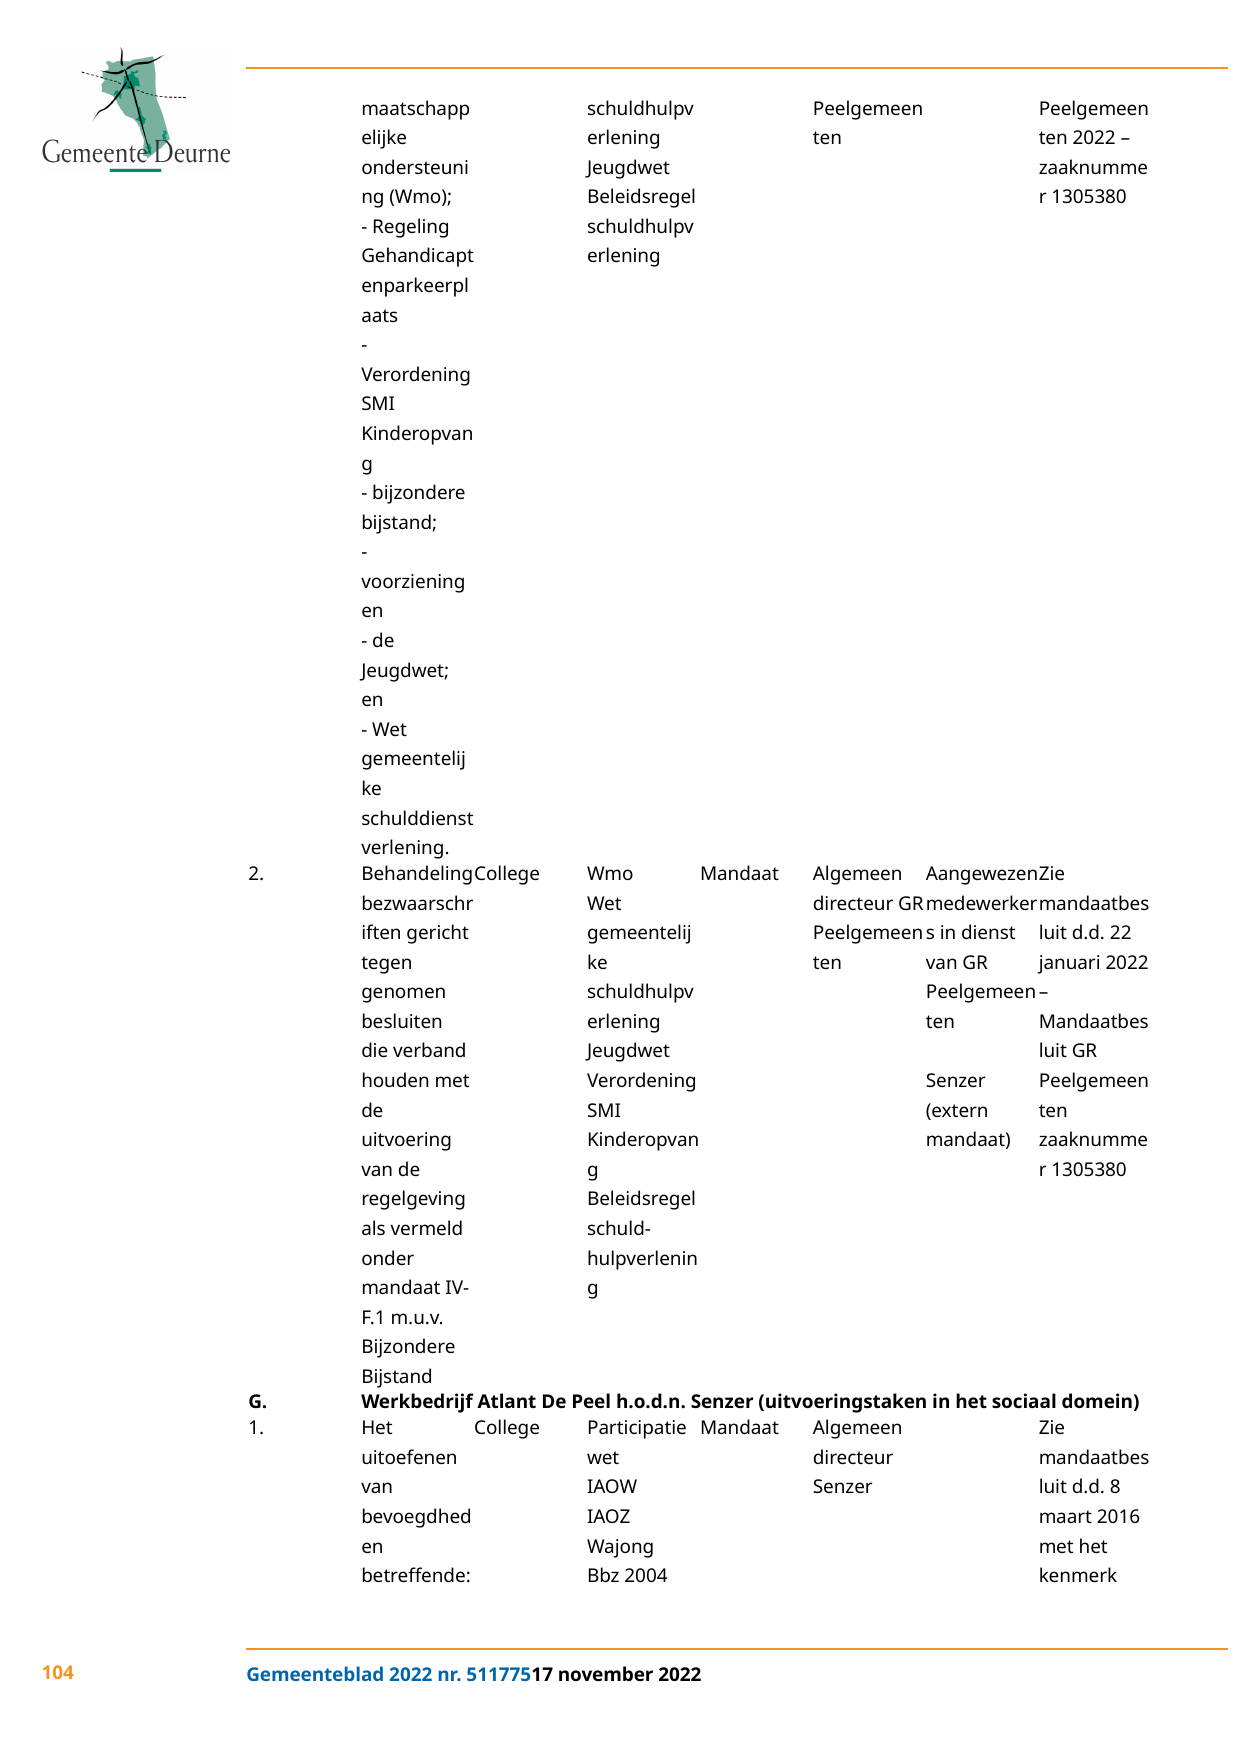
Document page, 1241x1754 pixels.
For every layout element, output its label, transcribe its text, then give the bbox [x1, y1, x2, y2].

table_cell College [474, 1415, 587, 1588]
table_cell schuldhulpverlening Jeugdwet Beleidsregel schuldhulpverlening [587, 95, 700, 860]
table_cell Werkbedrijf Atlant De Peel h.o.d.n. Senzer (uitvoeringstaken in het sociaal domein) [361, 1389, 1152, 1414]
table_cell Peelgemeenten 2022 – zaaknummer 1305380 [1039, 95, 1152, 860]
table_cell Algemeen directeur Senzer [813, 1415, 926, 1588]
table_cell Aangewezen medewerkers in dienst van GR Peelgemeenten Senzer (extern mandaat) [926, 860, 1038, 1389]
table_cell Participatiewet IAOW IAOZ Wajong Bbz 2004 [587, 1415, 700, 1588]
table_cell [926, 95, 1038, 860]
table_cell 2. [248, 860, 361, 1389]
table_cell Het uitoefenen van bevoegdheden betreffende: [361, 1415, 474, 1588]
table_cell College [474, 860, 587, 1389]
picture [41, 47, 231, 172]
table_cell Mandaat [700, 860, 813, 1389]
table_cell Zie mandaatbesluit d.d. 8 maart 2016 met het kenmerk [1039, 1415, 1152, 1588]
table_cell maatschappelijke ondersteuning (Wmo); - Regeling Gehandicaptenparkeerplaats - Verordening SMI Kinderopvang - bijzondere bijstand; - voorzieningen - de Jeugdwet; en - Wet gemeentelijke schulddienstverlening. [361, 95, 474, 860]
table_cell G. [248, 1389, 361, 1414]
table_cell [248, 95, 361, 860]
table_cell 1. [248, 1415, 361, 1588]
table_cell Algemeen directeur GR Peelgemeenten [813, 860, 926, 1389]
table_cell [926, 1415, 1038, 1588]
table_cell Behandeling bezwaarschriften gericht tegen genomen besluiten die verband houden met de uitvoering van de regelgeving als vermeld onder mandaat IV-F.1 m.u.v. Bijzondere Bijstand [361, 860, 474, 1389]
table_cell Mandaat [700, 1415, 813, 1588]
table_cell [700, 95, 813, 860]
table_cell Peelgemeenten [813, 95, 926, 860]
table_cell Zie mandaatbesluit d.d. 22 januari 2022 – Mandaatbesluit GR Peelgemeenten zaaknummer 1305380 [1039, 860, 1152, 1389]
table_cell [474, 95, 587, 860]
table_cell Wmo Wet gemeentelijke schuldhulpverlening Jeugdwet Verordening SMI Kinderopvang Beleidsregel schuld-hulpverlening [587, 860, 700, 1389]
